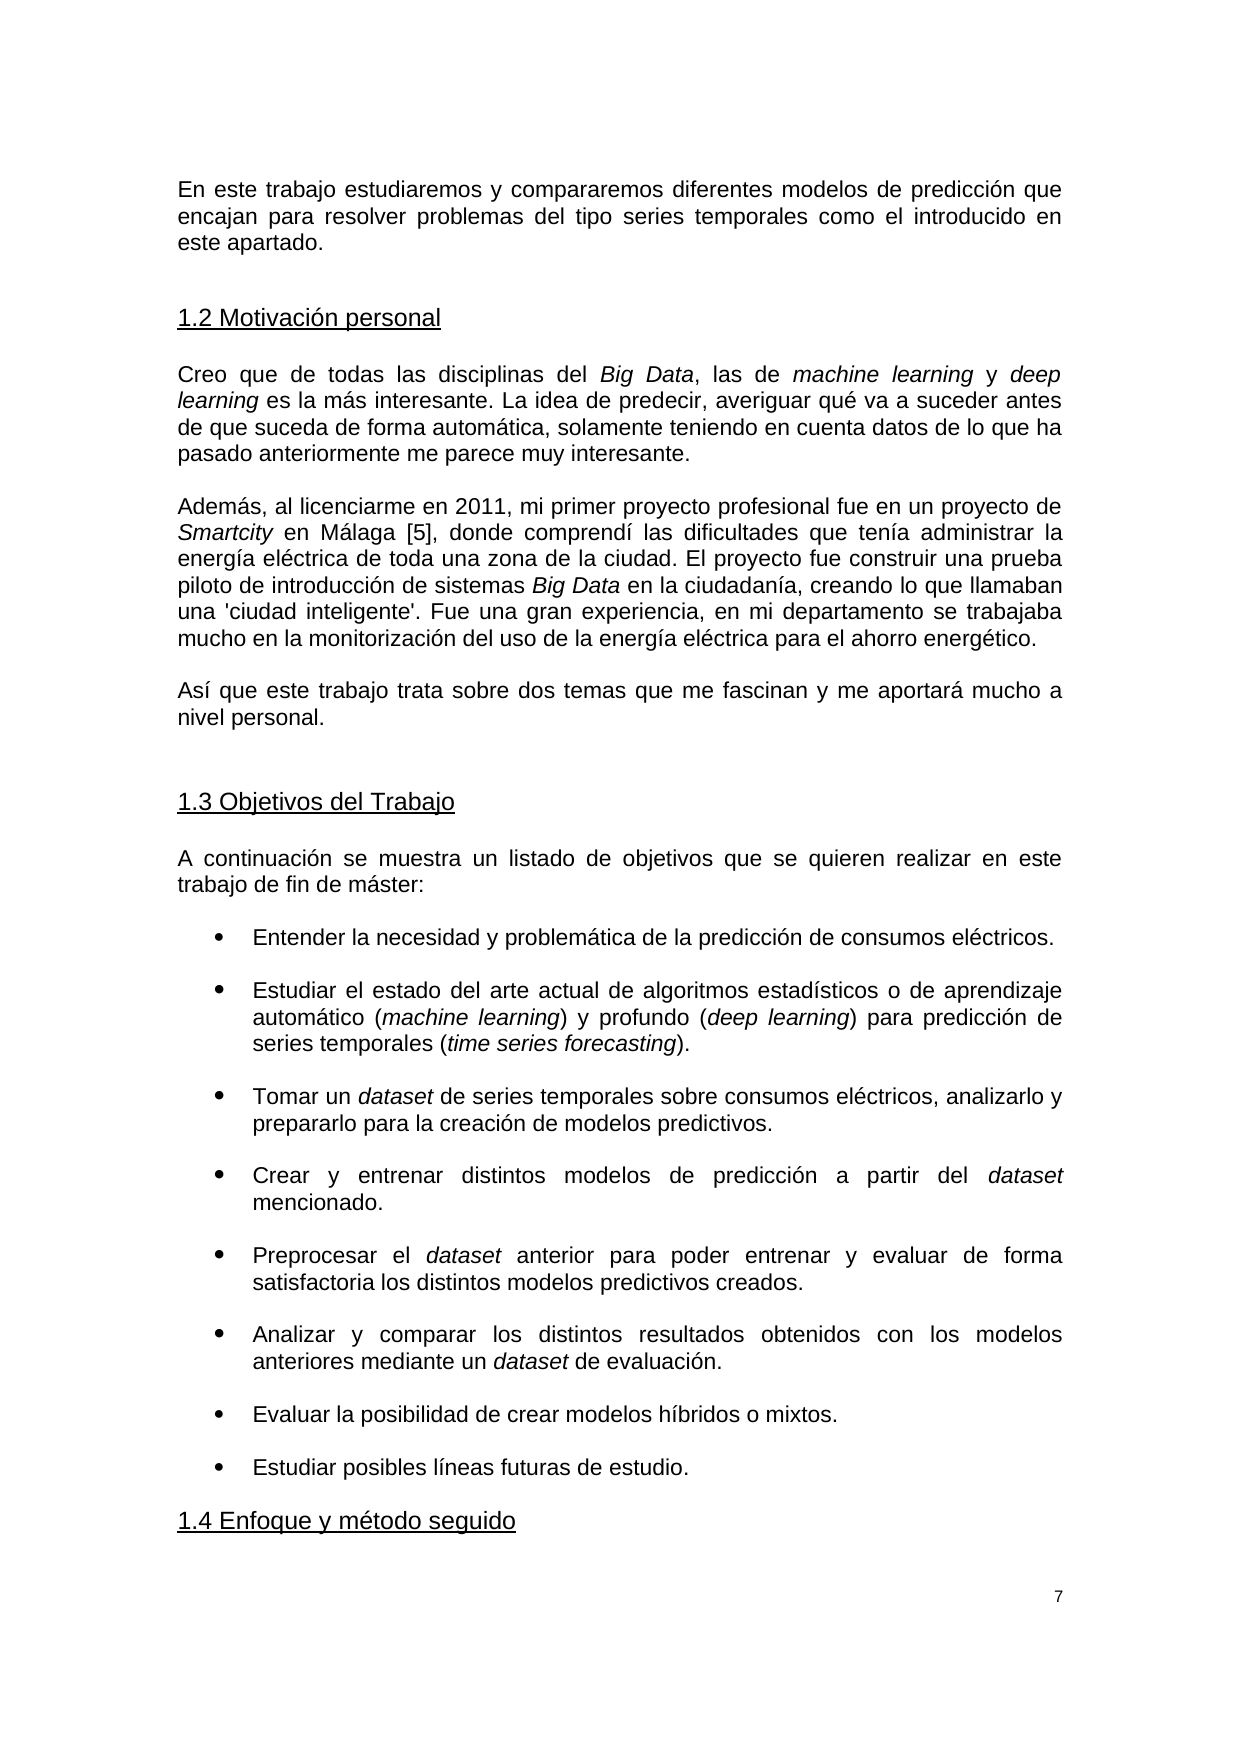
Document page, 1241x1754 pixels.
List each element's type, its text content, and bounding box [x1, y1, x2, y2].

subtitle 1.2 Motivación personal [177, 303, 1063, 332]
list Crear y entrenar distintos modelos de predicción a partir del dataset mencionado. [215, 1162, 1063, 1215]
text Así que este trabajo trata sobre dos temas que me fascinan y me aportará mucho a nivel personal. [177, 677, 1063, 730]
list Preprocesar el dataset anterior para poder entrenar y evaluar de forma satisfactoria los distintos modelos predictivos creados. [215, 1242, 1063, 1295]
text Creo que de todas las disciplinas del Big Data, las de machine learning y deep learning es la más interesante. La idea de predecir, averiguar qué va a suceder antes de que suceda de forma automática, solamente teniendo en cuenta datos de lo que ha pasado anteriormente me parece muy interesante. [177, 361, 1063, 466]
subtitle 1.4 Enfoque y método seguido [177, 1506, 1063, 1535]
text En este trabajo estudiaremos y compararemos diferentes modelos de predicción que encajan para resolver problemas del tipo series temporales como el introducido en este apartado. [177, 176, 1063, 256]
list Tomar un dataset de series temporales sobre consumos eléctricos, analizarlo y prepararlo para la creación de modelos predictivos. [215, 1083, 1063, 1136]
text A continuación se muestra un listado de objetivos que se quieren realizar en este trabajo de fin de máster: [177, 845, 1063, 898]
list Entender la necesidad y problemática de la predicción de consumos eléctricos. [215, 924, 1063, 950]
list Estudiar posibles líneas futuras de estudio. [215, 1454, 1063, 1480]
text Además, al licenciarme en 2011, mi primer proyecto profesional fue en un proyecto de Smartcity en Málaga [5], donde comprendí las dificultades que tenía administrar la energía eléctrica de toda una zona de la ciudad. El proyecto fue construir una prueba piloto de introducción de sistemas Big Data en la ciudadanía, creando lo que llamaban una 'ciudad inteligente'. Fue una gran experiencia, en mi departamento se trabajaba mucho en la monitorización del uso de la energía eléctrica para el ahorro energético. [177, 493, 1063, 651]
list Analizar y comparar los distintos resultados obtenidos con los modelos anteriores mediante un dataset de evaluación. [215, 1321, 1063, 1374]
subtitle 1.3 Objetivos del Trabajo [177, 787, 1063, 816]
list Evaluar la posibilidad de crear modelos híbridos o mixtos. [215, 1401, 1063, 1427]
list Estudiar el estado del arte actual de algoritmos estadísticos o de aprendizaje automático (machine learning) y profundo (deep learning) para predicción de series temporales (time series forecasting). [215, 977, 1063, 1056]
